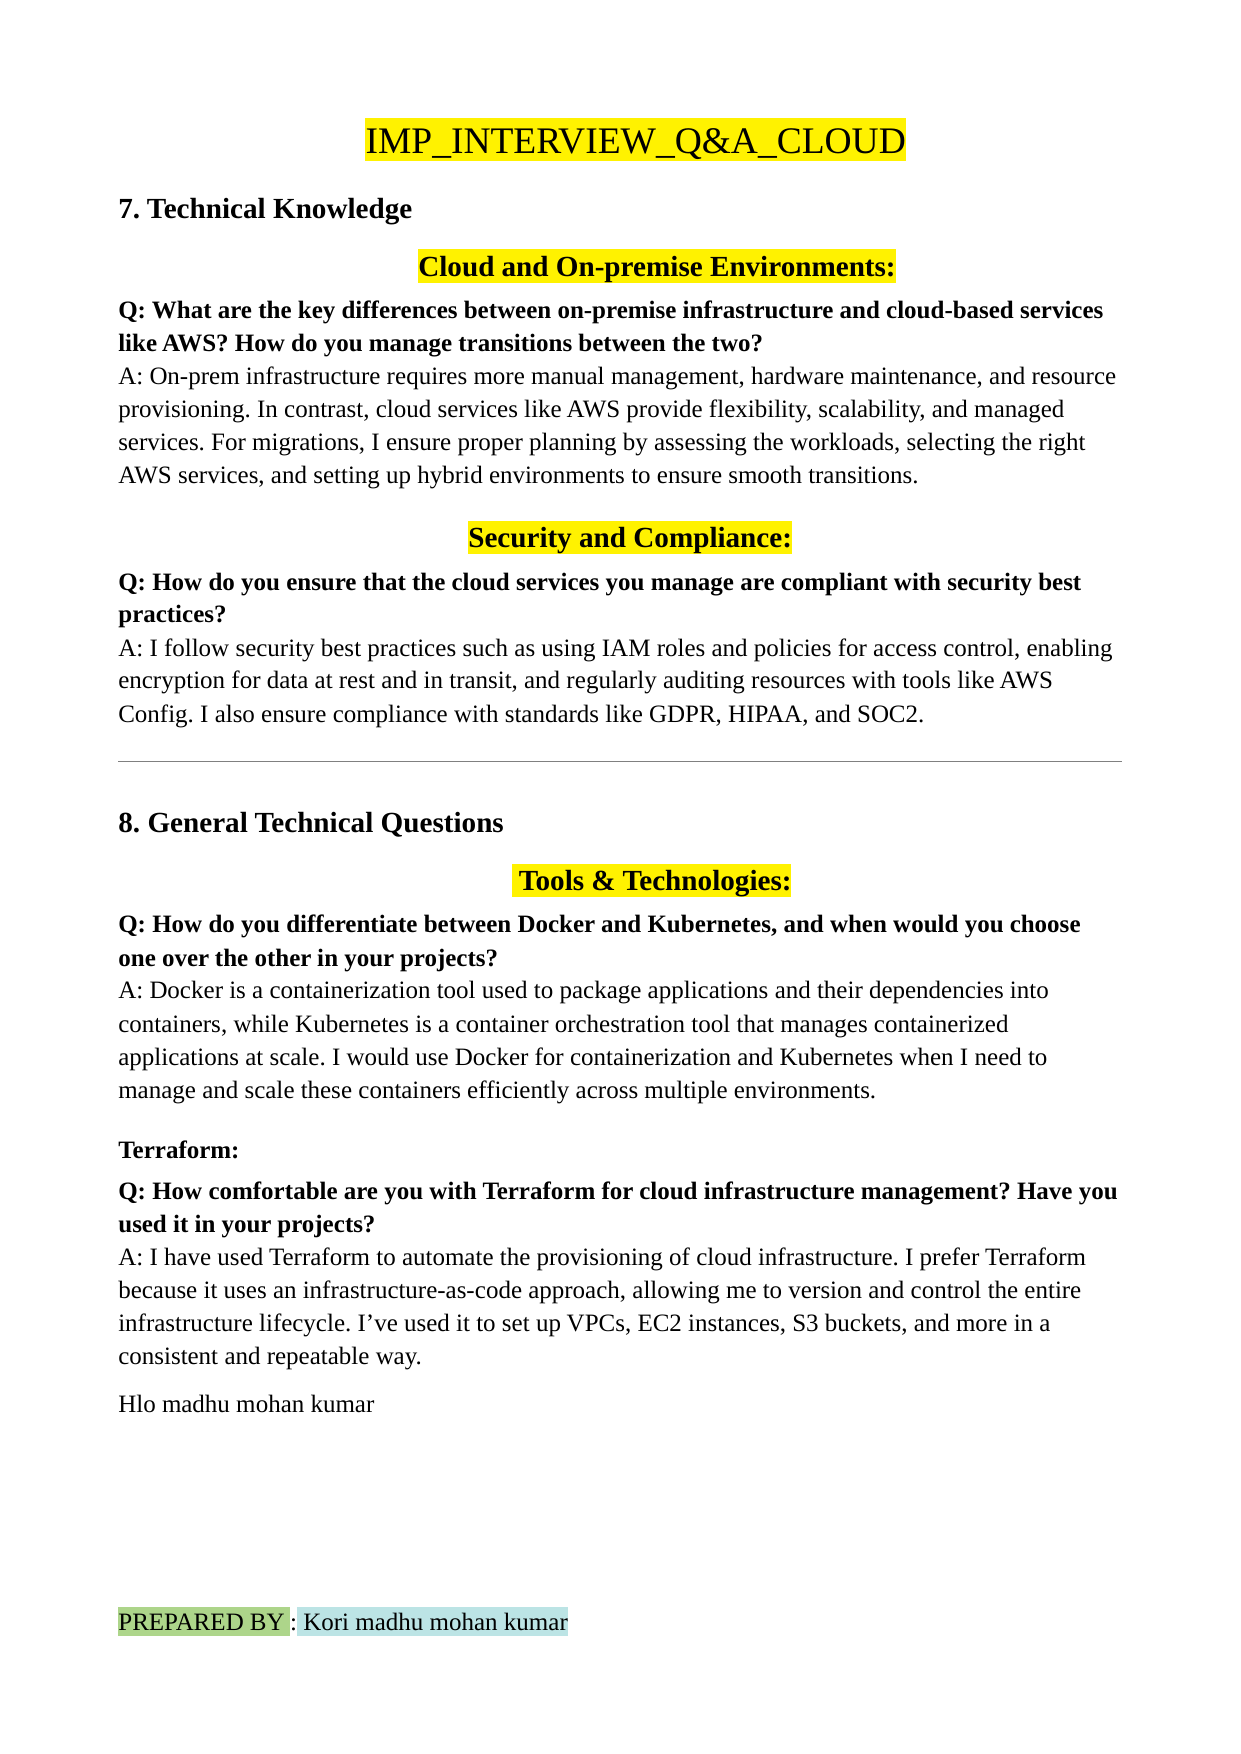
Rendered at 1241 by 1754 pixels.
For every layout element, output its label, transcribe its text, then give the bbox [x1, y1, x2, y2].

text Q: How do you differentiate between Docker and Kubernetes, and when would you choose one over the other in your projects? A: Docker is a containerization tool used to package applications and their dependencies into containers, while Kubernetes is a container orchestration tool that manages containerized applications at scale. I would use Docker for containerization and Kubernetes when I need to manage and scale these containers efficiently across multiple environments. [118, 909, 1122, 1103]
text Hlo madhu mohan kumar [118, 1389, 1122, 1417]
subtitle Security and Compliance: [118, 521, 1122, 554]
subtitle Tools & Technologies: [118, 863, 1122, 897]
subtitle Terraform: [118, 1135, 1122, 1163]
subtitle 7. Technical Knowledge [118, 191, 1122, 224]
text Q: How do you ensure that the cloud services you manage are compliant with security best practices? A: I follow security best practices such as using IAM roles and policies for access control, enabling encryption for data at rest and in transit, and regularly auditing resources with tools like AWS Config. I also ensure compliance with standards like GDPR, HIPAA, and SOC2. [118, 567, 1122, 727]
text Q: What are the key differences between on-premise infrastructure and cloud-based services like AWS? How do you manage transitions between the two? A: On-prem infrastructure requires more manual management, hardware maintenance, and resource provisioning. In contrast, cloud services like AWS provide flexibility, scalability, and managed services. For migrations, I ensure proper planning by assessing the workloads, selecting the right AWS services, and setting up hybrid environments to ensure smooth transitions. [118, 295, 1122, 489]
text Q: How comfortable are you with Terraform for cloud infrastructure management? Have you used it in your projects? A: I have used Terraform to automate the provisioning of cloud infrastructure. I prefer Terraform because it uses an infrastructure-as-code approach, allowing me to version and control the entire infrastructure lifecycle. I’ve used it to set up VPCs, EC2 instances, S3 buckets, and more in a consistent and repeatable way. [118, 1176, 1122, 1370]
subtitle Cloud and On-premise Environments: [118, 249, 1122, 283]
subtitle 8. General Technical Questions [118, 805, 1122, 838]
